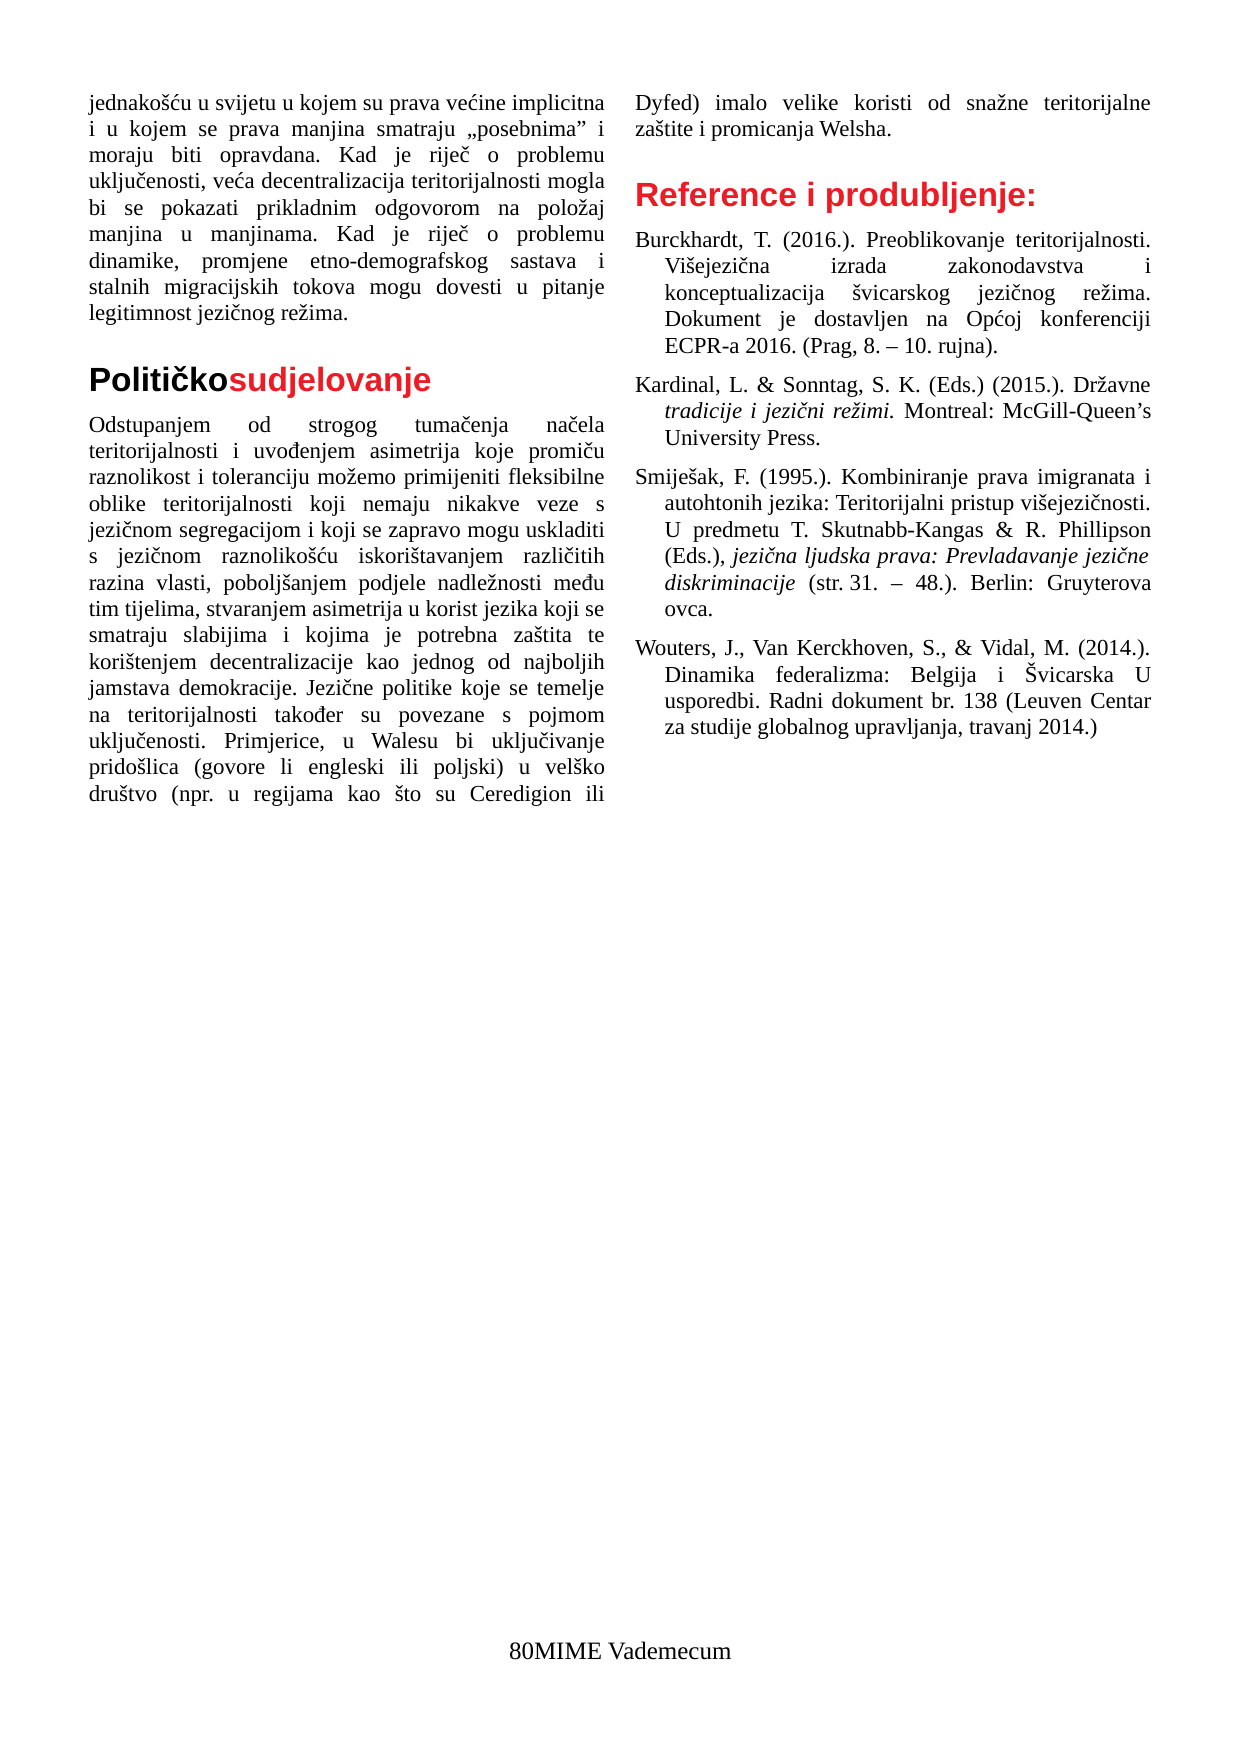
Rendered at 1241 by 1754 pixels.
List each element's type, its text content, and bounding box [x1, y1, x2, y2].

subtitle Političkosudjelovanje [88, 359, 605, 398]
text jednakošću u svijetu u kojem su prava većine implicitna i u kojem se prava manjina smatraju „posebnima” i moraju biti opravdana. Kad je riječ o problemu uključenosti, veća decentralizacija teritorijalnosti mogla bi se pokazati prikladnim odgovorom na položaj manjina u manjinama. Kad je riječ o problemu dinamike, promjene etno-demografskog sastava i stalnih migracijskih tokova mogu dovesti u pitanje legitimnost jezičnog režima. [88, 88, 605, 326]
text Smiješak, F. (1995.). Kombiniranje prava imigranata i autohtonih jezika: Teritorijalni pristup višejezičnosti. U predmetu T. Skutnabb-Kangas & R. Phillipson (Eds.), jezična ljudska prava: Prevladavanje jezične diskriminacije (str. 31. – 48.). Berlin: Gruyterova ovca. [635, 463, 1152, 621]
text Wouters, J., Van Kerckhoven, S., & Vidal, M. (2014.). Dinamika federalizma: Belgija i Švicarska U usporedbi. Radni dokument br. 138 (Leuven Centar za studije globalnog upravljanja, travanj 2014.) [635, 634, 1152, 740]
text Burckhardt, T. (2016.). Preoblikovanje teritorijalnosti. Višejezična izrada zakonodavstva i konceptualizacija švicarskog jezičnog režima. Dokument je dostavljen na Općoj konferenciji ECPR-a 2016. (Prag, 8. – 10. rujna). [635, 226, 1152, 358]
subtitle Reference i produbljenje: [635, 175, 1152, 214]
text Kardinal, L. & Sonntag, S. K. (Eds.) (2015.). Državne tradicije i jezični režimi. Montreal: McGill-Queen’s University Press. [635, 371, 1152, 450]
text Dyfed) imalo velike koristi od snažne teritorijalne zaštite i promicanja Welsha. [635, 88, 1152, 141]
text Odstupanjem od strogog tumačenja načela teritorijalnosti i uvođenjem asimetrija koje promiču raznolikost i toleranciju možemo primijeniti fleksibilne oblike teritorijalnosti koji nemaju nikakve veze s jezičnom segregacijom i koji se zapravo mogu uskladiti s jezičnom raznolikošću iskorištavanjem različitih razina vlasti, poboljšanjem podjele nadležnosti među tim tijelima, stvaranjem asimetrija u korist jezika koji se smatraju slabijima i kojima je potrebna zaštita te korištenjem decentralizacije kao jednog od najboljih jamstava demokracije. Jezične politike koje se temelje na teritorijalnosti također su povezane s pojmom uključenosti. Primjerice, u Walesu bi uključivanje pridošlica (govore li engleski ili poljski) u velško društvo (npr. u regijama kao što su Ceredigion ili [88, 411, 605, 806]
